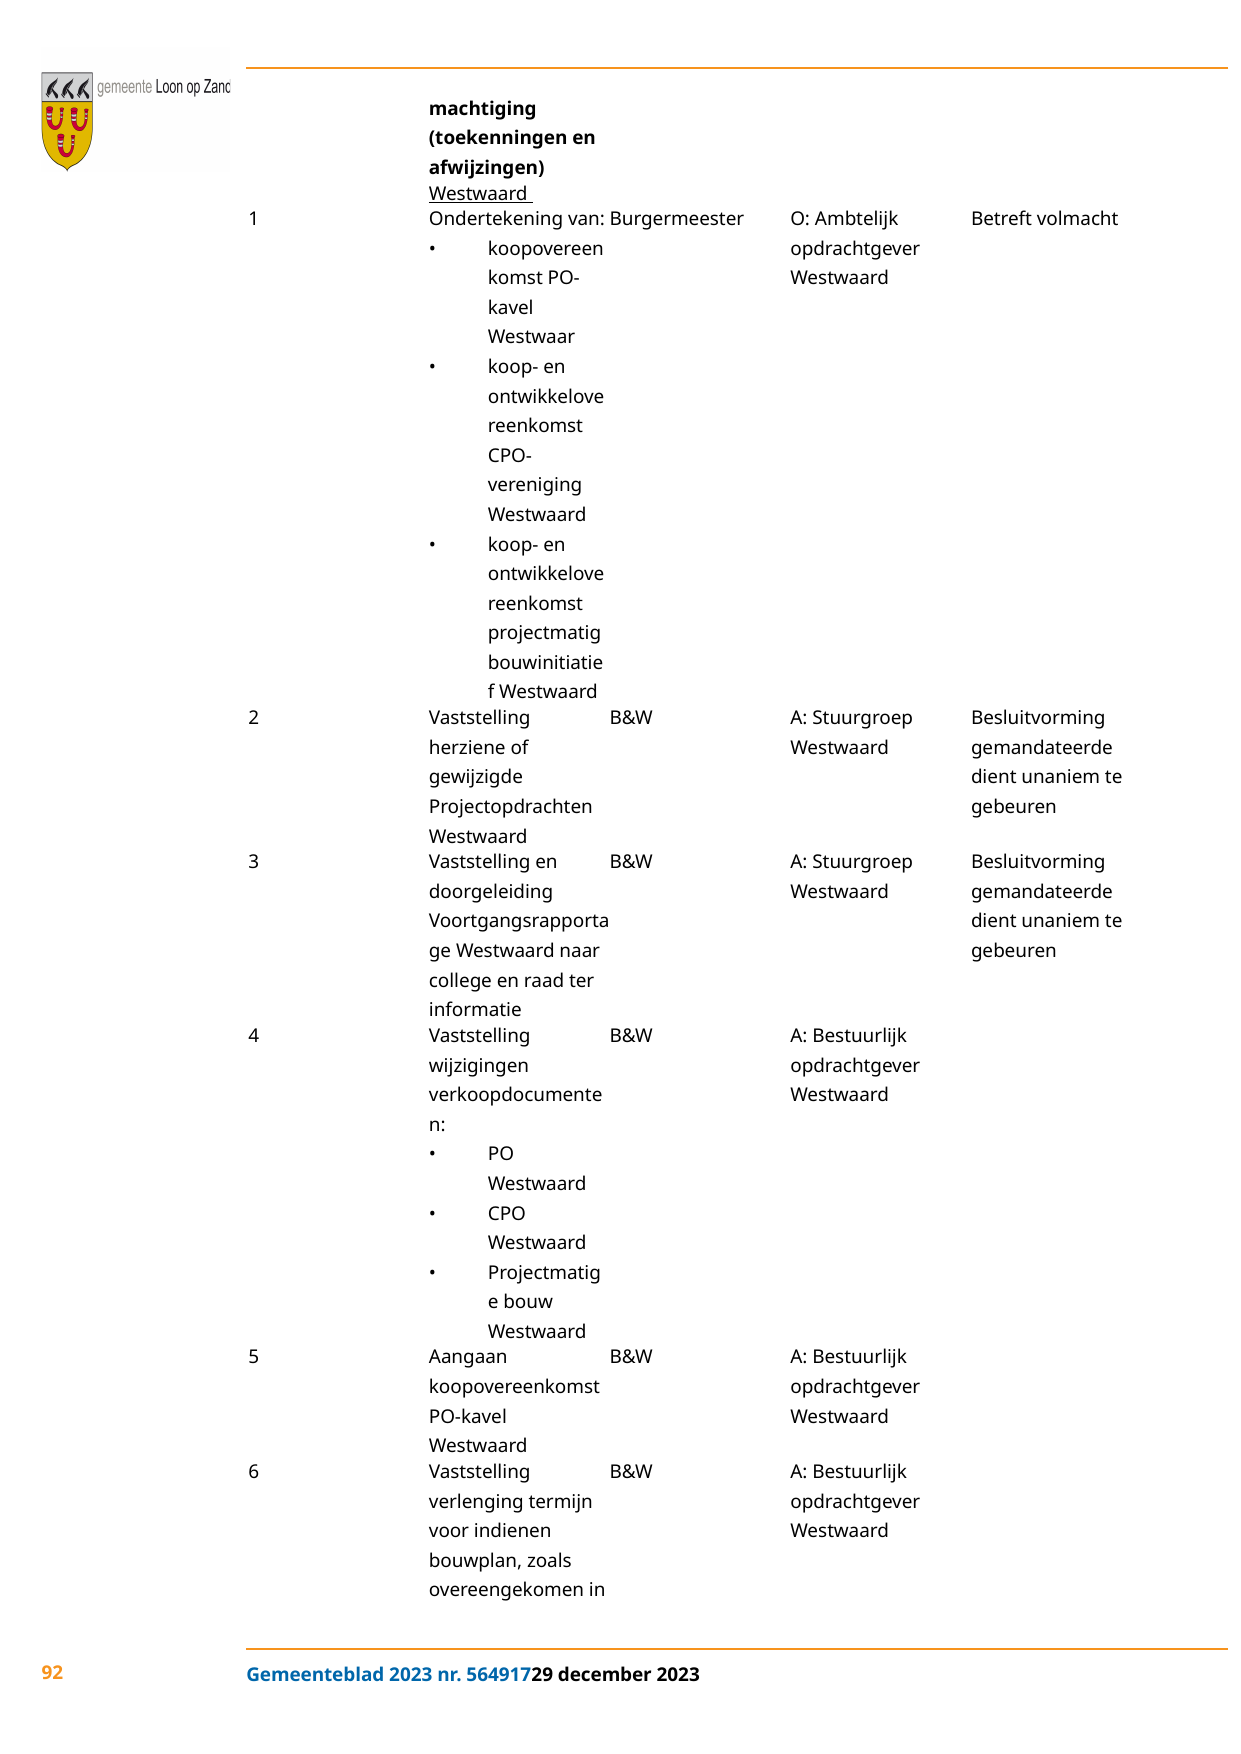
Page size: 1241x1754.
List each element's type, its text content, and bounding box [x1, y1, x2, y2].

table_cell Vaststelling herziene of gewijzigde Projectopdrachten Westwaard [429, 705, 609, 848]
table_cell [971, 1344, 1152, 1458]
table_cell [248, 95, 429, 180]
table_cell B&W [609, 1344, 790, 1458]
table_cell [971, 1022, 1152, 1344]
table_cell Vaststelling en doorgeleiding Voortgangsrapportage Westwaard naar college en raad ter informatie [429, 849, 609, 1022]
table_cell Besluitvorming gemandateerde dient unaniem te gebeuren [971, 705, 1152, 848]
table_cell A: Bestuurlijk opdrachtgever Westwaard [790, 1344, 971, 1458]
table_cell Ondertekening van: koopovereenkomst PO-kavel Westwaar koop- en ontwikkelovereenkomst CPO-vereniging Westwaard koop- en ontwikkelovereenkomst projectmatig bouwinitiatief Westwaard [429, 205, 609, 704]
table_cell B&W [609, 1022, 790, 1344]
table_cell Betreft volmacht [971, 205, 1152, 704]
table_cell B&W [609, 705, 790, 848]
table_cell B&W [609, 849, 790, 1022]
table_cell 3 [248, 849, 429, 1022]
table_cell Vaststelling wijzigingen verkoopdocumenten: PO Westwaard CPO Westwaard Projectmatige bouw Westwaard [429, 1022, 609, 1344]
table_cell Aangaan koopovereenkomst PO-kavel Westwaard [429, 1344, 609, 1458]
table_cell [971, 180, 1152, 205]
table_cell 5 [248, 1344, 429, 1458]
table_cell A: Bestuurlijk opdrachtgever Westwaard [790, 1022, 971, 1344]
table_cell 4 [248, 1022, 429, 1344]
table_cell 2 [248, 705, 429, 848]
table_cell Vaststelling verlenging termijn voor indienen bouwplan, zoals overeengekomen in [429, 1458, 609, 1602]
table_cell B&W [609, 1458, 790, 1602]
table_cell A: Stuurgroep Westwaard [790, 849, 971, 1022]
table_cell A: Bestuurlijk opdrachtgever Westwaard [790, 1458, 971, 1602]
table_cell [971, 1458, 1152, 1602]
picture [41, 47, 231, 172]
table_cell Westwaard [429, 180, 609, 205]
table_cell [790, 95, 971, 180]
table_cell [971, 95, 1152, 180]
table_cell A: Stuurgroep Westwaard [790, 705, 971, 848]
table_cell machtiging (toekenningen en afwijzingen) [429, 95, 609, 180]
table_cell [609, 95, 790, 180]
table_cell O: Ambtelijk opdrachtgever Westwaard [790, 205, 971, 704]
table_cell [609, 180, 790, 205]
table_cell 1 [248, 205, 429, 704]
table_cell [248, 180, 429, 205]
table_cell [790, 180, 971, 205]
table_cell 6 [248, 1458, 429, 1602]
table_cell Burgermeester [609, 205, 790, 704]
table_cell Besluitvorming gemandateerde dient unaniem te gebeuren [971, 849, 1152, 1022]
